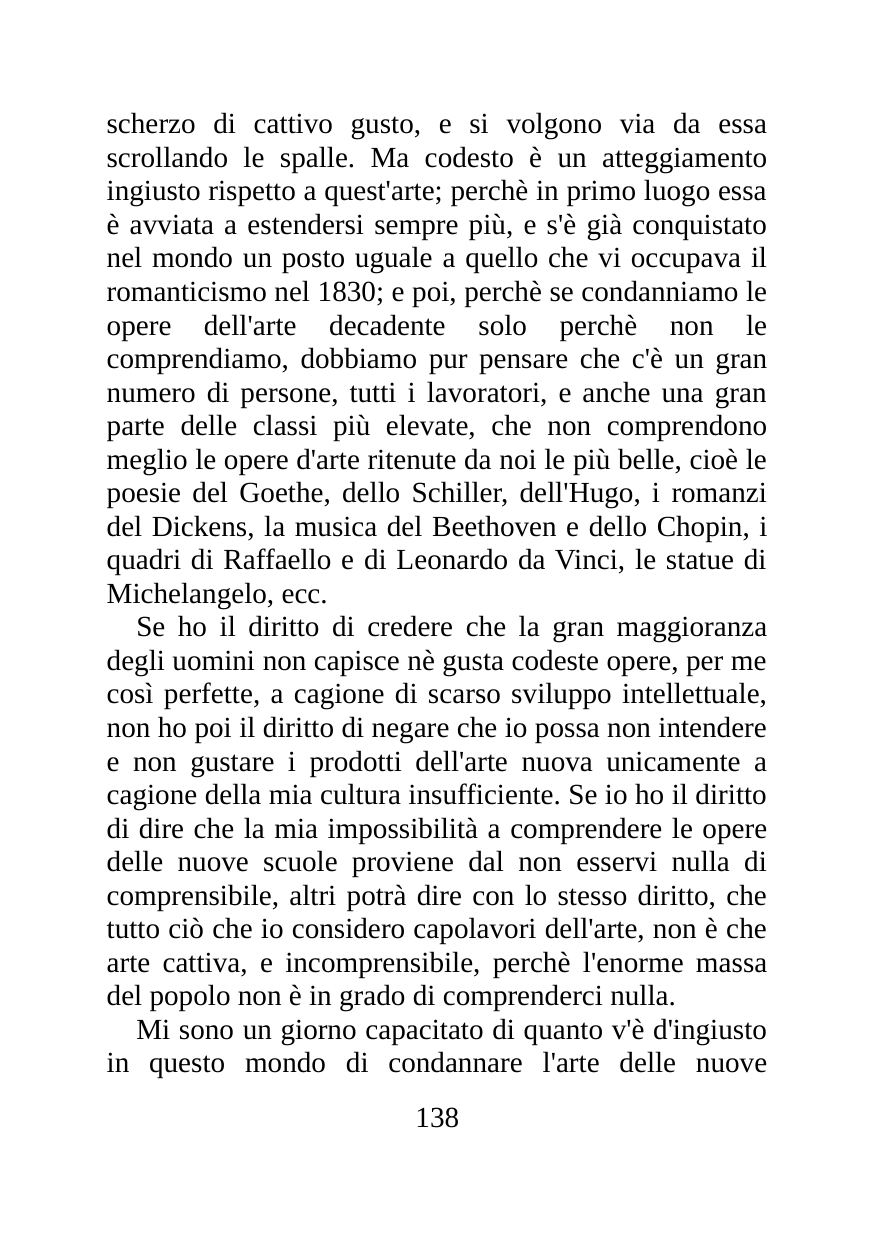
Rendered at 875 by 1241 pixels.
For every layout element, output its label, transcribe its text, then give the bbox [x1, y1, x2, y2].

text Mi sono un giorno capacitato di quanto v'è d'ingiusto in questo mondo di condannare l'arte delle nuove [106, 1012, 768, 1079]
text Se ho il diritto di credere che la gran maggioranza degli uomini non capisce nè gusta codeste opere, per me così perfette, a cagione di scarso sviluppo intellettuale, non ho poi il diritto di negare che io possa non intendere e non gustare i prodotti dell'arte nuova unicamente a cagione della mia cultura insufficiente. Se io ho il diritto di dire che la mia impossibilità a comprendere le opere delle nuove scuole proviene dal non esservi nulla di comprensibile, altri potrà dire con lo stesso diritto, che tutto ciò che io considero capolavori dell'arte, non è che arte cattiva, e incomprensibile, perchè l'enorme massa del popolo non è in grado di comprenderci nulla. [106, 609, 768, 1012]
text scherzo di cattivo gusto, e si volgono via da essa scrollando le spalle. Ma codesto è un atteggiamento ingiusto rispetto a quest'arte; perchè in primo luogo essa è avviata a estendersi sempre più, e s'è già conquistato nel mondo un posto uguale a quello che vi occupava il romanticismo nel 1830; e poi, perchè se condanniamo le opere dell'arte decadente solo perchè non le comprendiamo, dobbiamo pur pensare che c'è un gran numero di persone, tutti i lavoratori, e anche una gran parte delle classi più elevate, che non comprendono meglio le opere d'arte ritenute da noi le più belle, cioè le poesie del Goethe, dello Schiller, dell'Hugo, i romanzi del Dickens, la musica del Beethoven e dello Chopin, i quadri di Raffaello e di Leonardo da Vinci, le statue di Michelangelo, ecc. [106, 106, 768, 609]
